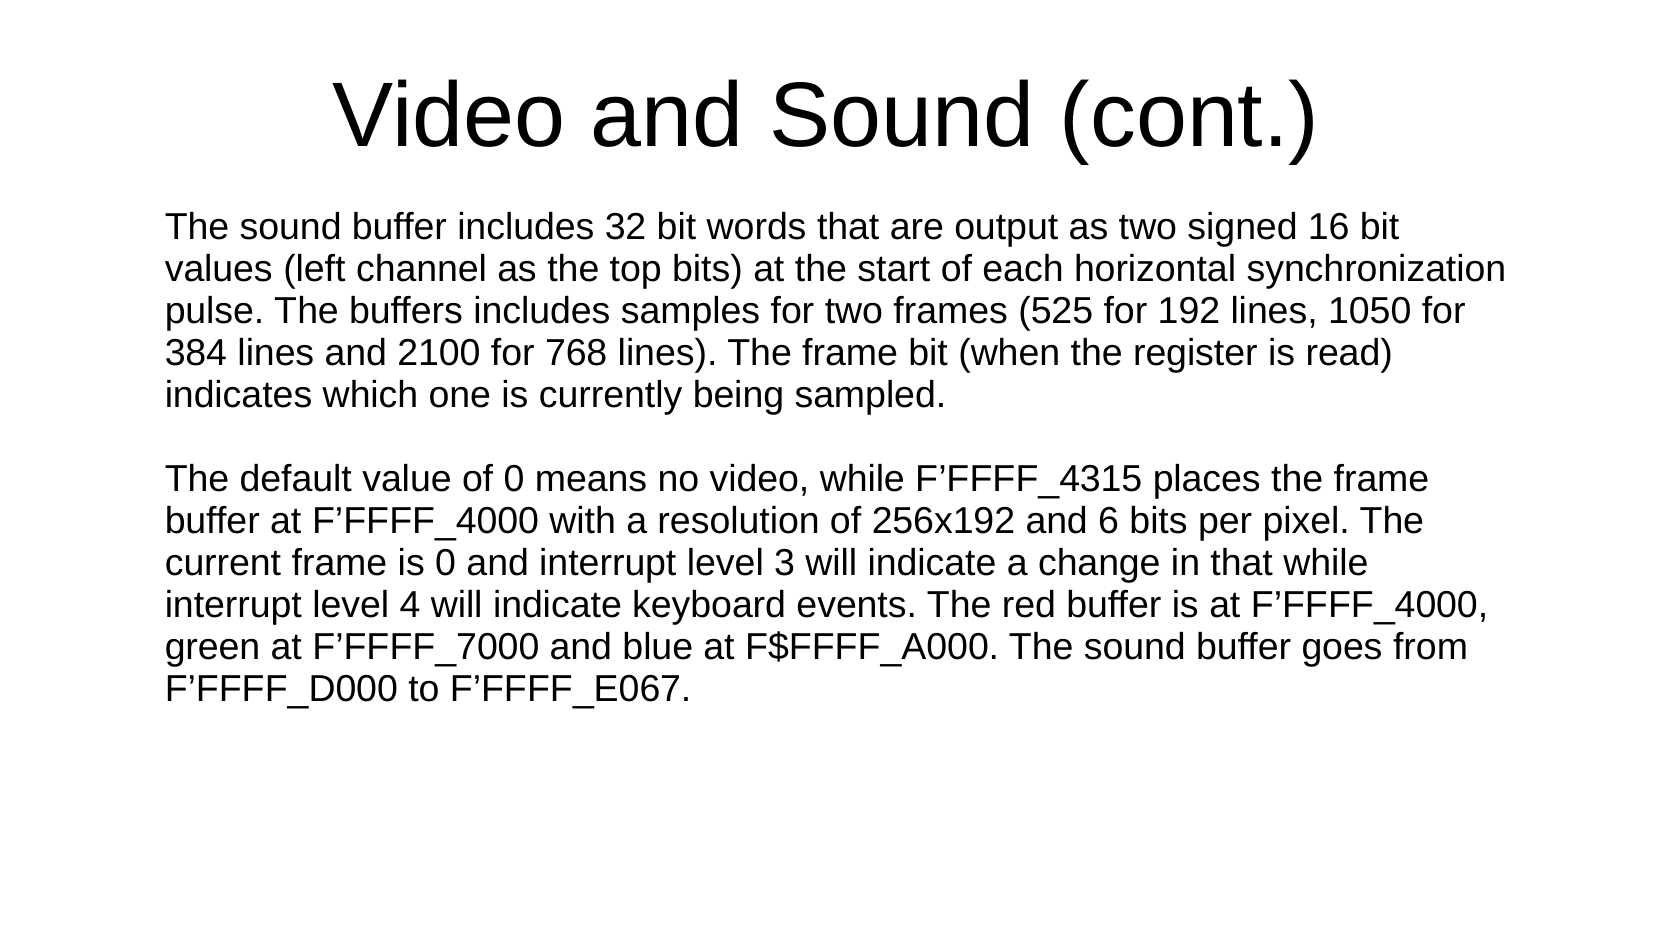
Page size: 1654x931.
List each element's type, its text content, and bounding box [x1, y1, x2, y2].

text_box The sound buffer includes 32 bit words that are output as two signed 16 bit values (left channel as the top bits) at the start of each horizontal synchronization pulse. The buffers includes samples for two frames (525 for 192 lines, 1050 for 384 lines and 2100 for 768 lines). The frame bit (when the register is read) indicates which one is currently being sampled. The default value of 0 means no video, while F’FFFF_4315 places the frame buffer at F’FFFF_4000 with a resolution of 256x192 and 6 bits per pixel. The current frame is 0 and interrupt level 3 will indicate a change in that while interrupt level 4 will indicate keyboard events. The red buffer is at F’FFFF_4000, green at F’FFFF_7000 and blue at F$FFFF_A000. The sound buffer goes from F’FFFF_D000 to F’FFFF_E067. [150, 198, 1531, 886]
title Video and Sound (cont.) [82, 37, 1571, 193]
